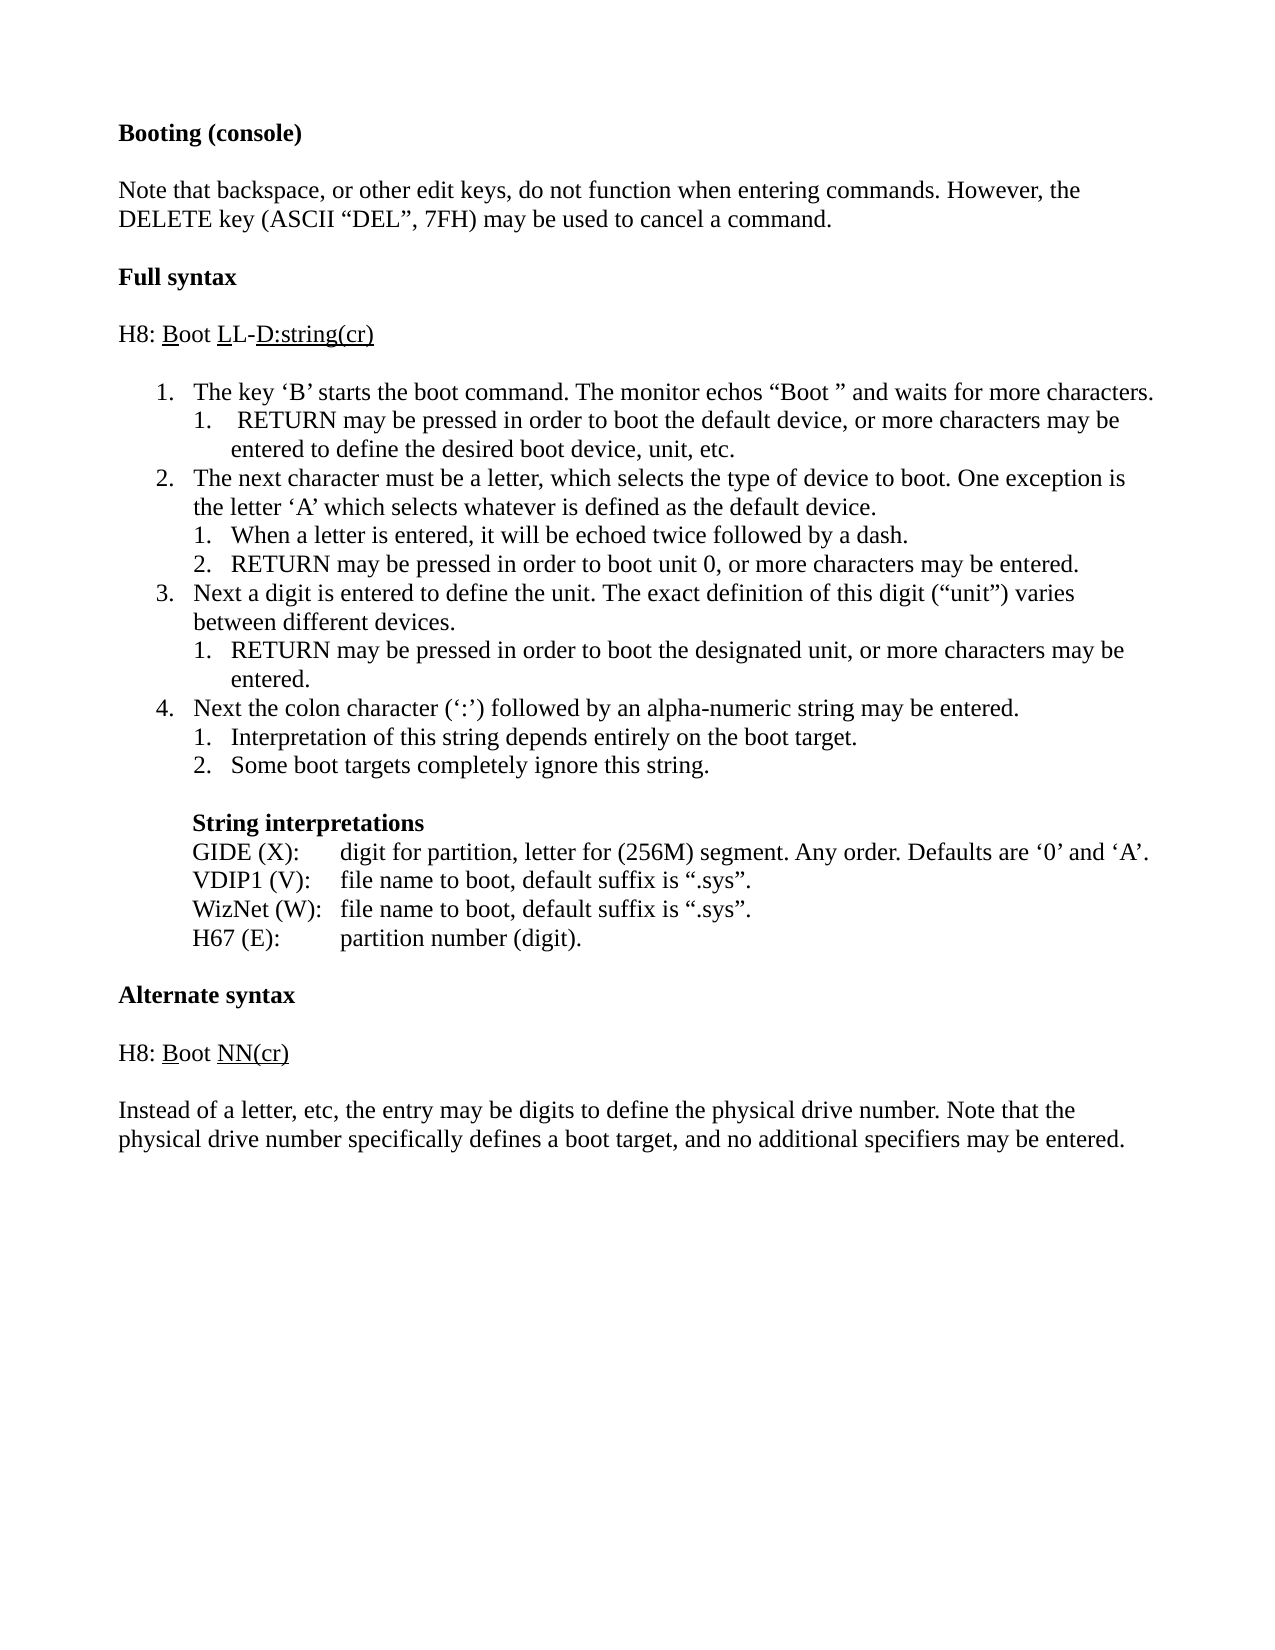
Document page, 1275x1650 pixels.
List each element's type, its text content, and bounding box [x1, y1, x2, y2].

text GIDE (X): digit for partition, letter for (256M) segment. Any order. Defaults are ‘0’ and ‘A’. [192, 837, 1157, 866]
text Instead of a letter, etc, the entry may be digits to define the physical drive number. Note that the physical drive number specifically defines a boot target, and no additional specifiers may be entered. [118, 1096, 1157, 1153]
list RETURN may be pressed in order to boot the default device, or more characters may be entered to define the desired boot device, unit, etc. [193, 406, 1157, 463]
text String interpretations [192, 808, 1157, 837]
text H8: Boot LL-D:string(cr) [118, 319, 1157, 348]
text VDIP1 (V): file name to boot, default suffix is “.sys”. [192, 866, 1157, 894]
list RETURN may be pressed in order to boot unit 0, or more characters may be entered. [193, 549, 1157, 578]
list Some boot targets completely ignore this string. [193, 751, 1157, 779]
list Interpretation of this string depends entirely on the boot target. [193, 722, 1157, 751]
text Full syntax [118, 262, 1157, 291]
list The key ‘B’ starts the boot command. The monitor echos “Boot ” and waits for more characters. [156, 377, 1157, 406]
text H67 (E): partition number (digit). [192, 923, 1157, 952]
list When a letter is entered, it will be echoed twice followed by a dash. [193, 521, 1157, 549]
list Next a digit is entered to define the unit. The exact definition of this digit (“unit”) varies between different devices. [156, 578, 1157, 636]
list The next character must be a letter, which selects the type of device to boot. One exception is the letter ‘A’ which selects whatever is defined as the default device. [156, 463, 1157, 521]
text Booting (console) [118, 118, 1157, 147]
text Alternate syntax [118, 981, 1157, 1009]
list RETURN may be pressed in order to boot the designated unit, or more characters may be entered. [193, 636, 1157, 693]
text H8: Boot NN(cr) [118, 1038, 1157, 1067]
list Next the colon character (‘:’) followed by an alpha-numeric string may be entered. [156, 693, 1157, 722]
text Note that backspace, or other edit keys, do not function when entering commands. However, the DELETE key (ASCII “DEL”, 7FH) may be used to cancel a command. [118, 176, 1157, 233]
text WizNet (W): file name to boot, default suffix is “.sys”. [192, 894, 1157, 923]
